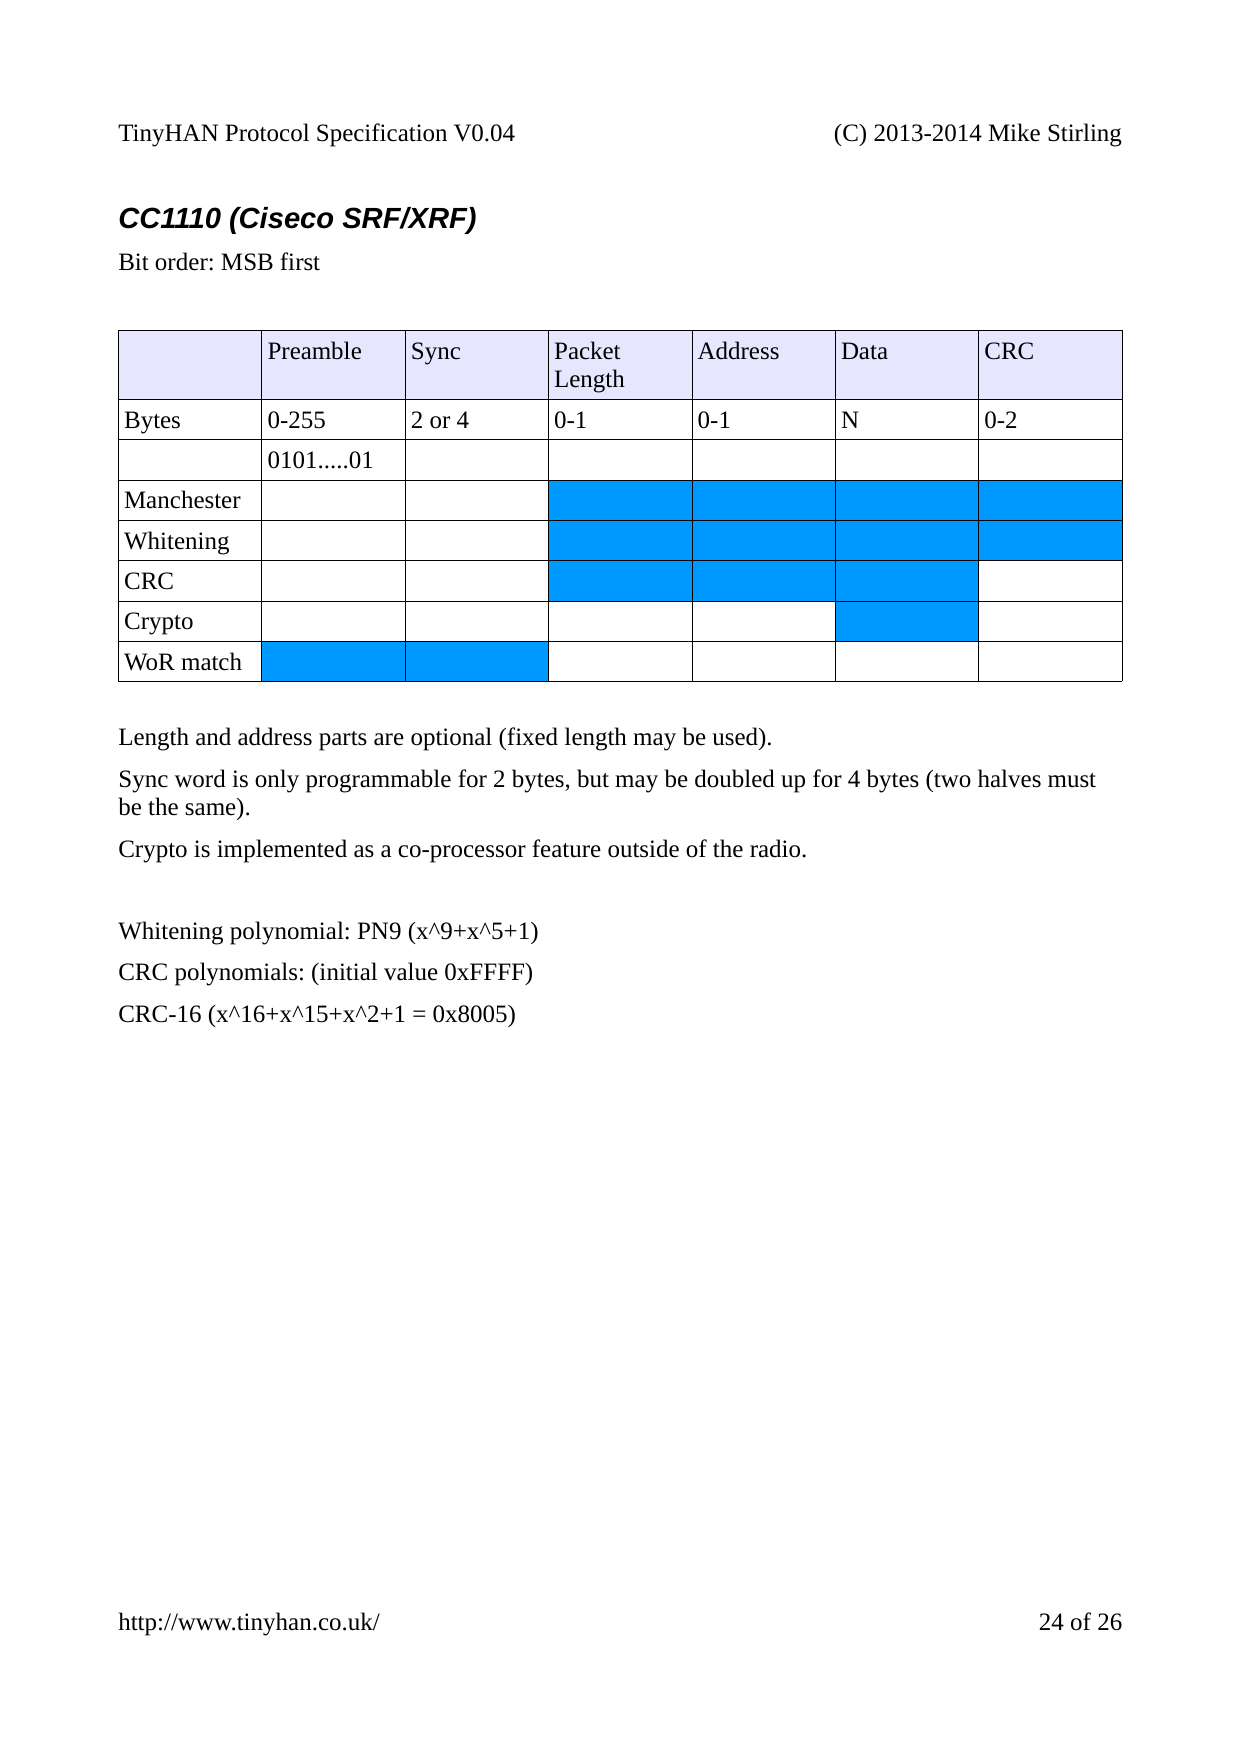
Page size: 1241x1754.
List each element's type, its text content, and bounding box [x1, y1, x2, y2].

text Sync word is only programmable for 2 bytes, but may be doubled up for 4 bytes (two halves must be the same). [118, 764, 1122, 821]
table_cell [979, 561, 1122, 601]
table_cell [262, 521, 405, 560]
subtitle CC1110 (Ciseco SRF/XRF) [118, 201, 1122, 235]
table_cell [836, 561, 978, 601]
table_cell Bytes [119, 400, 261, 439]
table_cell [406, 561, 548, 601]
table_cell [693, 602, 835, 641]
table_cell 0101.....01 [262, 440, 405, 479]
table_cell [406, 642, 548, 681]
table_cell [549, 561, 692, 601]
table_cell [693, 561, 835, 601]
text Whitening polynomial: PN9 (x^9+x^5+1) [118, 916, 1122, 945]
table_cell [836, 521, 978, 560]
table_cell [549, 642, 692, 681]
table_cell [979, 642, 1122, 681]
table_header [119, 331, 261, 399]
text Bit order: MSB first [118, 247, 1122, 276]
table_cell [693, 481, 835, 520]
table_cell 0-255 [262, 400, 405, 439]
table_cell [693, 642, 835, 681]
table_cell [406, 602, 548, 641]
table_header Data [836, 331, 978, 399]
table_cell [979, 440, 1122, 479]
table_cell WoR match [119, 642, 261, 681]
table_cell [836, 440, 978, 479]
table_cell N [836, 400, 978, 439]
table_cell 0-1 [693, 400, 835, 439]
table_cell [262, 481, 405, 520]
table_cell Whitening [119, 521, 261, 560]
table_cell 0-1 [549, 400, 692, 439]
table_header Sync [406, 331, 548, 399]
text CRC-16 (x^16+x^15+x^2+1 = 0x8005) [118, 999, 1122, 1027]
text Length and address parts are optional (fixed length may be used). [118, 722, 1122, 751]
table_cell [406, 440, 548, 479]
table_cell Manchester [119, 481, 261, 520]
table_cell [979, 602, 1122, 641]
table_cell CRC [119, 561, 261, 601]
table_header Preamble [262, 331, 405, 399]
table_cell [549, 481, 692, 520]
table_cell [406, 481, 548, 520]
table_cell 0-2 [979, 400, 1122, 439]
table_cell [262, 602, 405, 641]
table_cell [693, 521, 835, 560]
table_cell [549, 521, 692, 560]
table_cell [979, 521, 1122, 560]
table_cell [836, 642, 978, 681]
table_cell [836, 602, 978, 641]
text Crypto is implemented as a co-processor feature outside of the radio. [118, 834, 1122, 862]
table_cell [549, 440, 692, 479]
table_header Address [693, 331, 835, 399]
table_cell [549, 602, 692, 641]
table_cell [262, 642, 405, 681]
table_cell [262, 561, 405, 601]
table_cell [406, 521, 548, 560]
table_cell [693, 440, 835, 479]
table_cell Crypto [119, 602, 261, 641]
table_cell [836, 481, 978, 520]
table_header CRC [979, 331, 1122, 399]
table_cell [979, 481, 1122, 520]
table_cell 2 or 4 [406, 400, 548, 439]
table_cell [119, 440, 261, 479]
table_header Packet Length [549, 331, 692, 399]
text CRC polynomials: (initial value 0xFFFF) [118, 957, 1122, 986]
